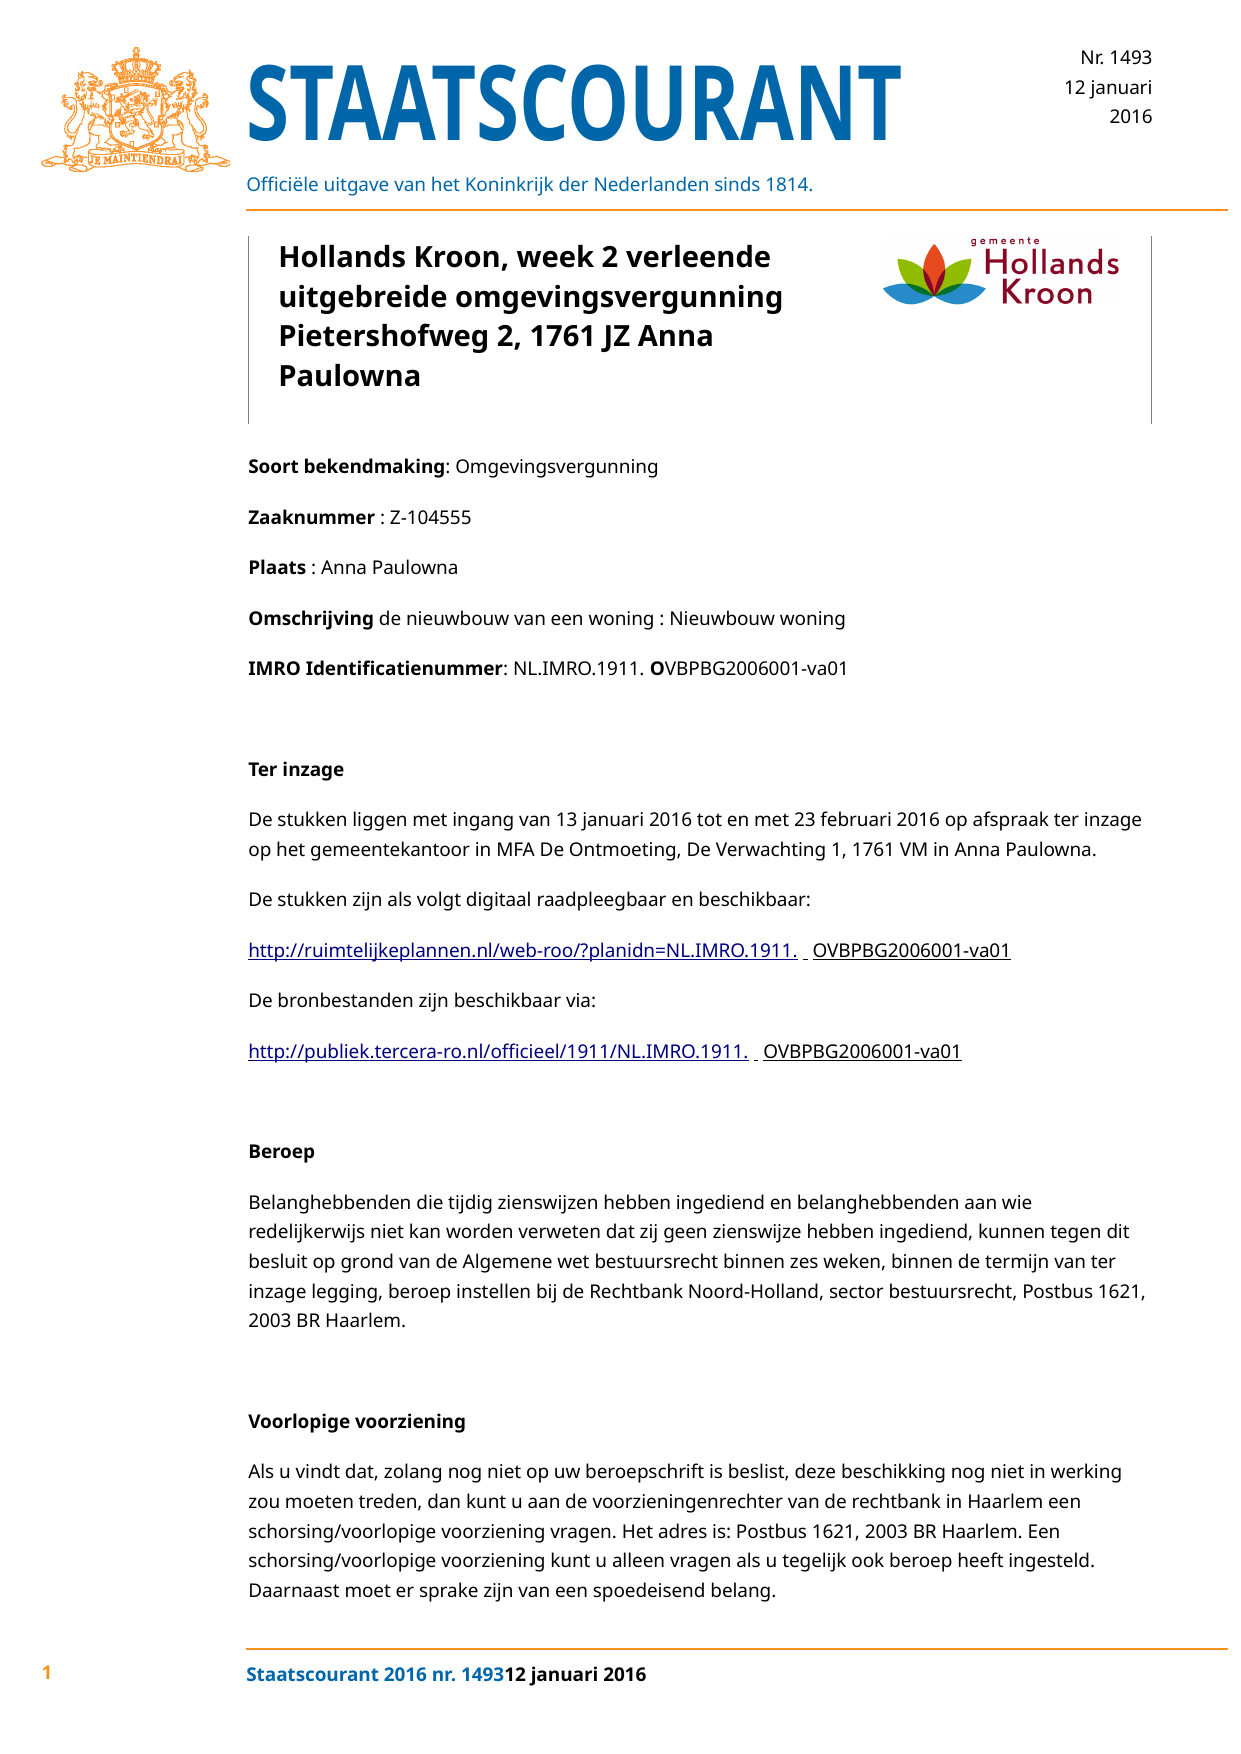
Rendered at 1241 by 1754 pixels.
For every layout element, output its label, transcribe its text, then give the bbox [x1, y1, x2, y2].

text De stukken liggen met ingang van 13 januari 2016 tot en met 23 februari 2016 op afspraak ter inzage op het gemeentekantoor in MFA De Ontmoeting, De Verwachting 1, 1761 VM in Anna Paulowna. [248, 807, 1152, 862]
table_header [850, 236, 1151, 424]
table_header Hollands Kroon, week 2 verleende uitgebreide omgevingsvergunning Pietershofweg 2, 1761 JZ Anna Paulowna [249, 236, 850, 424]
picture [882, 236, 1119, 305]
text Zaaknummer : Z-104555 [248, 504, 1152, 530]
text Plaats : Anna Paulowna [248, 554, 1152, 580]
text De stukken zijn als volgt digitaal raadpleegbaar en beschikbaar: [248, 887, 1152, 912]
text http://ruimtelijkeplannen.nl/web-roo/?planidn=NL.IMRO.1911. OVBPBG2006001-va01 [248, 937, 1152, 963]
text http://publiek.tercera-ro.nl/officieel/1911/NL.IMRO.1911. OVBPBG2006001-va01 [248, 1038, 1152, 1063]
picture [41, 47, 231, 172]
text Soort bekendmaking: Omgevingsvergunning [248, 454, 1152, 479]
text Omschrijving de nieuwbouw van een woning : Nieuwbouw woning [248, 605, 1152, 631]
text IMRO Identificatienummer: NL.IMRO.1911. OVBPBG2006001-va01 [248, 655, 1152, 681]
text Voorlopige voorziening [248, 1408, 1152, 1434]
text Als u vindt dat, zolang nog niet op uw beroepschrift is beslist, deze beschikking nog niet in werking zou moeten treden, dan kunt u aan de voorzieningenrechter van de rechtbank in Haarlem een schorsing/voorlopige voorziening vragen. Het adres is: Postbus 1621, 2003 BR Haarlem. Een schorsing/voorlopige voorziening kunt u alleen vragen als u tegelijk ook beroep heeft ingesteld. Daarnaast moet er sprake zijn van een spoedeisend belang. [248, 1459, 1152, 1603]
text Beroep [248, 1139, 1152, 1164]
text De bronbestanden zijn beschikbaar via: [248, 987, 1152, 1013]
text Belanghebbenden die tijdig zienswijzen hebben ingediend en belanghebbenden aan wie redelijkerwijs niet kan worden verweten dat zij geen zienswijze hebben ingediend, kunnen tegen dit besluit op grond van de Algemene wet bestuursrecht binnen zes weken, binnen de termijn van ter inzage legging, beroep instellen bij de Rechtbank Noord-Holland, sector bestuursrecht, Postbus 1621, 2003 BR Haarlem. [248, 1189, 1152, 1333]
text Ter inzage [248, 756, 1152, 782]
